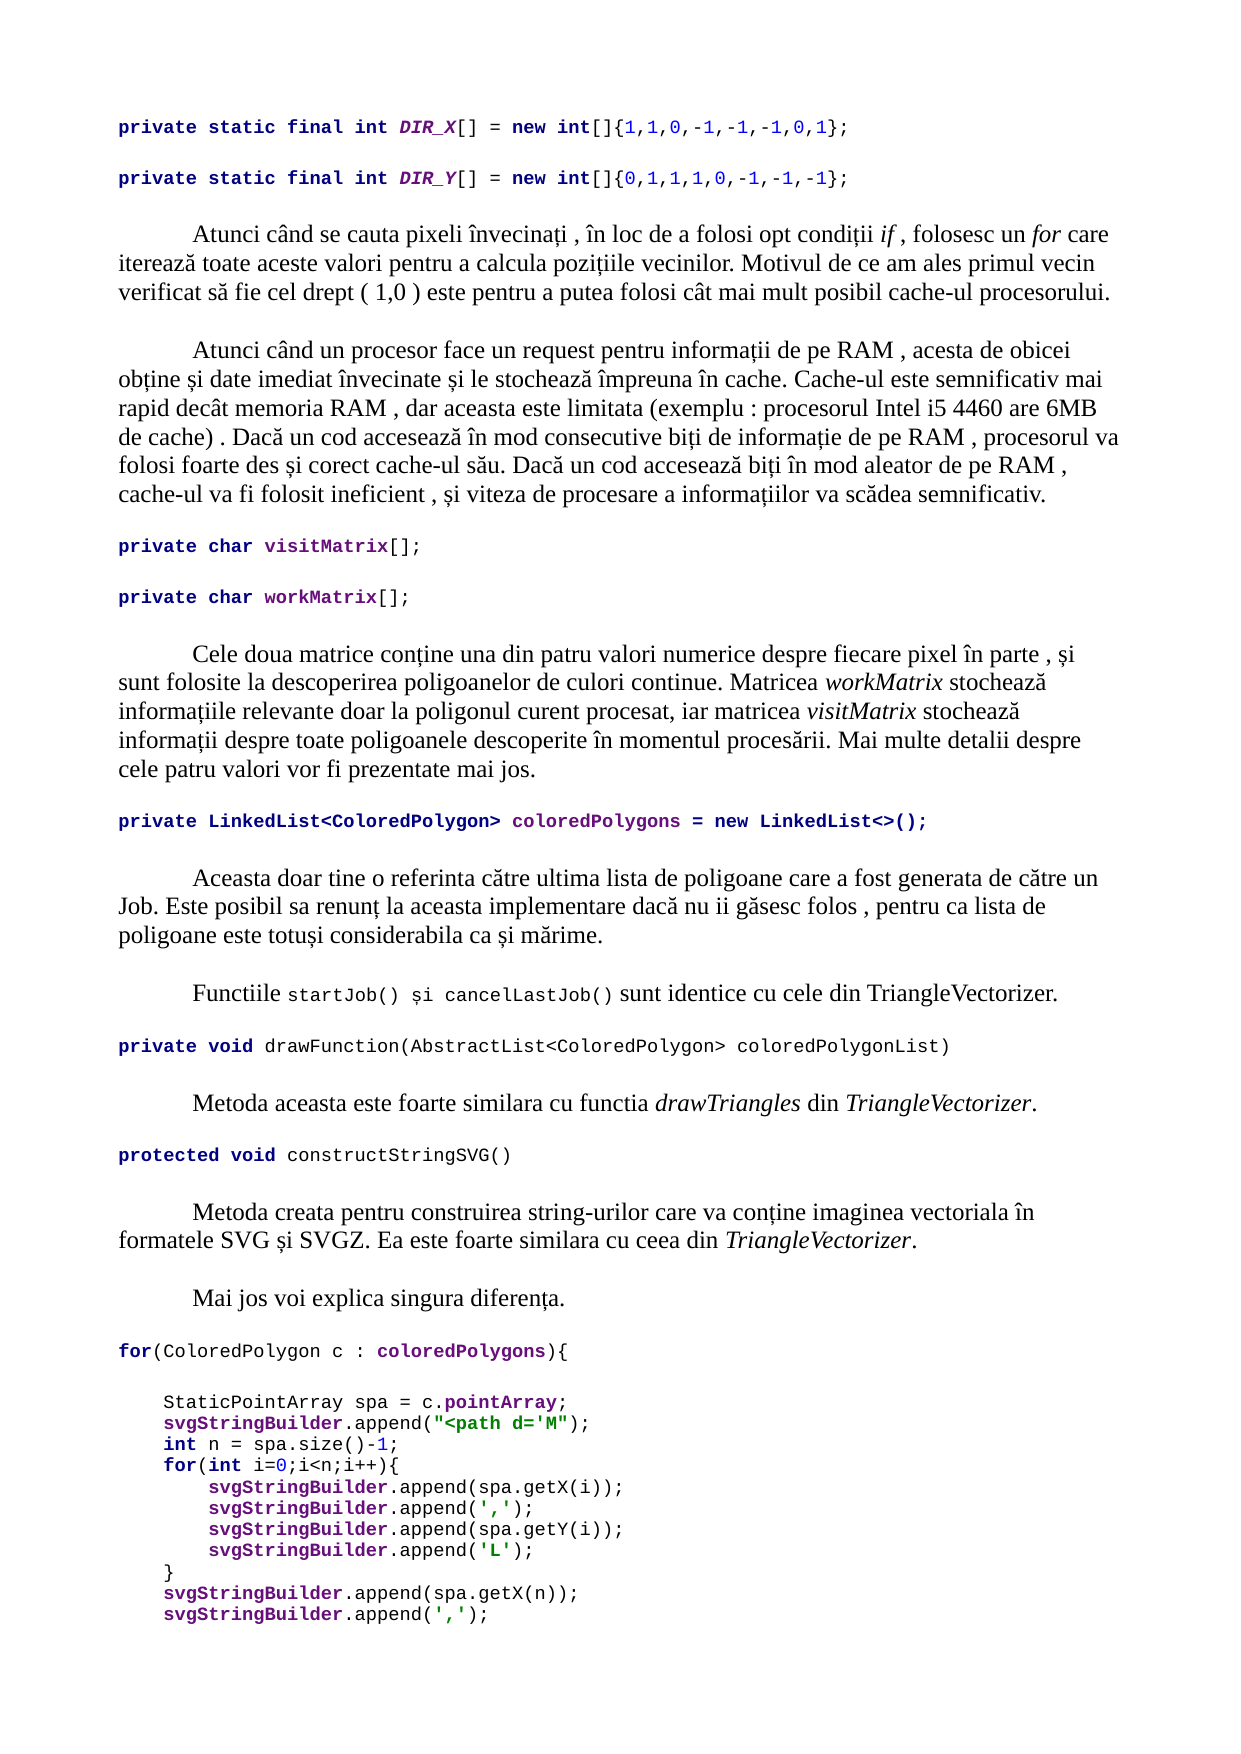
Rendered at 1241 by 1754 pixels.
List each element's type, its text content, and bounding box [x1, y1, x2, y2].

text svgStringBuilder.append(spa.getY(i)); [118, 1520, 1122, 1541]
text svgStringBuilder.append(spa.getX(i)); [118, 1477, 1122, 1499]
text Atunci când un procesor face un request pentru informații de pe RAM , acesta de obicei obține și date imediat învecinate și le stochează împreuna în cache. Cache-ul este semnificativ mai rapid decât memoria RAM , dar aceasta este limitata (exemplu : procesorul Intel i5 4460 are 6MB de cache) . Dacă un cod accesează în mod consecutive biți de informație de pe RAM , procesorul va folosi foarte des și corect cache-ul său. Dacă un cod accesează biți în mod aleator de pe RAM , cache-ul va fi folosit ineficient , și viteza de procesare a informațiilor va scădea semnificativ. [118, 335, 1122, 508]
text int n = spa.size()-1; [118, 1435, 1122, 1456]
text StaticPointArray spa = c.pointArray; [118, 1392, 1122, 1414]
text for(ColoredPolygon c : coloredPolygons){ [118, 1342, 1122, 1363]
text svgStringBuilder.append("<path d='M"); [118, 1414, 1122, 1435]
text private static final int DIR_X[] = new int[]{1,1,0,-1,-1,-1,0,1}; [118, 118, 1122, 139]
text Mai jos voi explica singura diferența. [118, 1283, 1122, 1312]
text } [118, 1562, 1122, 1584]
text private char workMatrix[]; [118, 588, 1122, 609]
text private void drawFunction(AbstractList<ColoredPolygon> coloredPolygonList) [118, 1037, 1122, 1058]
text Functiile startJob() și cancelLastJob() sunt identice cu cele din TriangleVectorizer. [118, 978, 1122, 1007]
text private static final int DIR_Y[] = new int[]{0,1,1,1,0,-1,-1,-1}; [118, 169, 1122, 190]
text protected void constructStringSVG() [118, 1146, 1122, 1167]
text svgStringBuilder.append(','); [118, 1499, 1122, 1520]
text Aceasta doar tine o referinta către ultima lista de poligoane care a fost generata de către un Job. Este posibil sa renunț la aceasta implementare dacă nu ii găsesc folos , pentru ca lista de poligoane este totuși considerabila ca și mărime. [118, 863, 1122, 949]
text Metoda creata pentru construirea string-urilor care va conține imaginea vectoriala în formatele SVG și SVGZ. Ea este foarte similara cu ceea din TriangleVectorizer. [118, 1197, 1122, 1254]
text svgStringBuilder.append(spa.getX(n)); [118, 1584, 1122, 1605]
text svgStringBuilder.append(','); [118, 1605, 1122, 1626]
text Atunci când se cauta pixeli învecinați , în loc de a folosi opt condiții if , folosesc un for care iterează toate aceste valori pentru a calcula pozițiile vecinilor. Motivul de ce am ales primul vecin verificat să fie cel drept ( 1,0 ) este pentru a putea folosi cât mai mult posibil cache-ul procesorului. [118, 219, 1122, 306]
text Cele doua matrice conține una din patru valori numerice despre fiecare pixel în parte , și sunt folosite la descoperirea poligoanelor de culori continue. Matricea workMatrix stochează informațiile relevante doar la poligonul curent procesat, iar matricea visitMatrix stochează informații despre toate poligoanele descoperite în momentul procesării. Mai multe detalii despre cele patru valori vor fi prezentate mai jos. [118, 639, 1122, 782]
text for(int i=0;i<n;i++){ [118, 1456, 1122, 1477]
text svgStringBuilder.append('L'); [118, 1541, 1122, 1562]
text Metoda aceasta este foarte similara cu functia drawTriangles din TriangleVectorizer. [118, 1088, 1122, 1116]
text private char visitMatrix[]; [118, 537, 1122, 558]
text private LinkedList<ColoredPolygon> coloredPolygons = new LinkedList<>(); [118, 812, 1122, 833]
